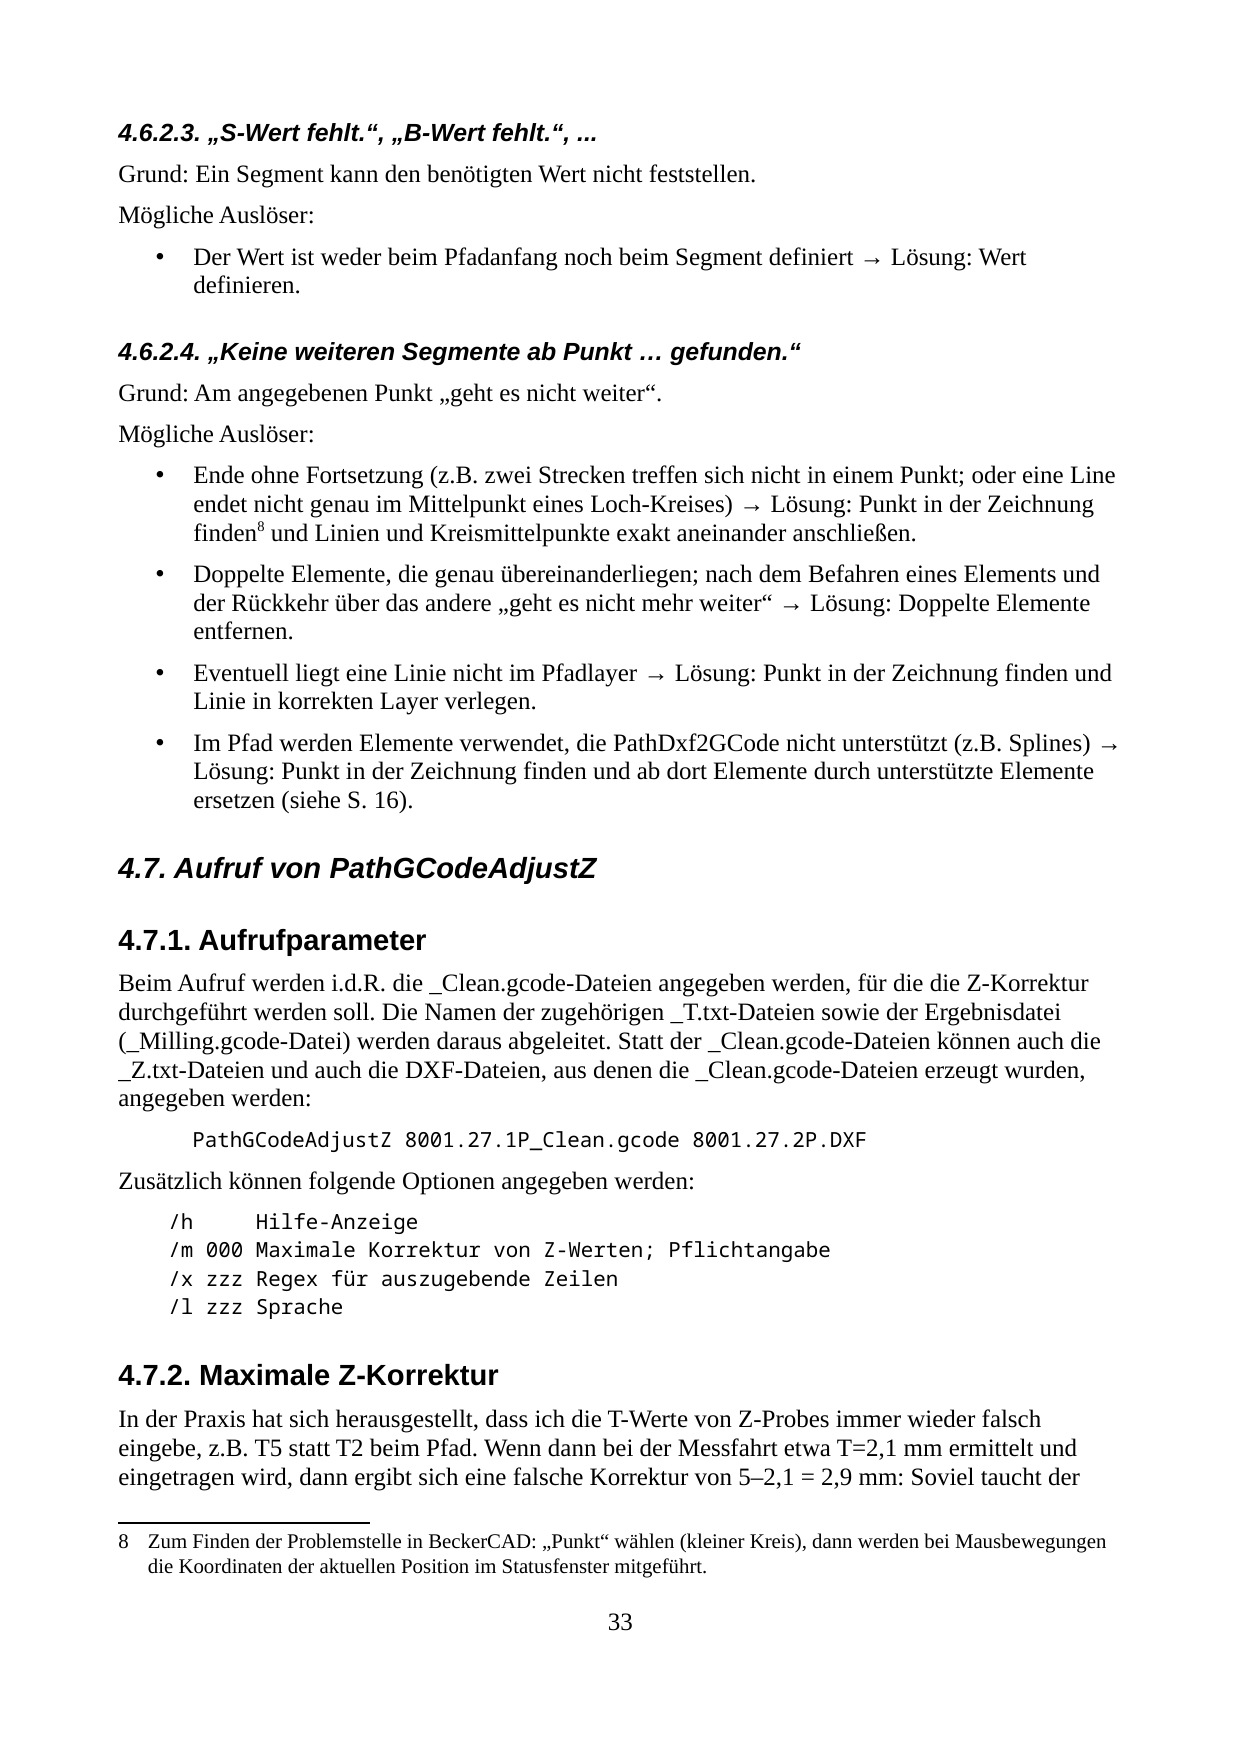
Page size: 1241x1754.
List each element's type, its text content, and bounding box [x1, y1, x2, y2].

text Mögliche Auslöser: [118, 419, 1122, 448]
subtitle 4.7.1. Aufrufparameter [118, 922, 1122, 956]
text Zusätzlich können folgende Optionen angegeben werden: [118, 1166, 1122, 1194]
list Doppelte Elemente, die genau übereinanderliegen; nach dem Befahren eines Elements und der Rückkehr über das andere „geht es nicht mehr weiter“ → Lösung: Doppelte Elemente entfernen. [156, 559, 1122, 645]
list Ende ohne Fortsetzung (z.B. zwei Strecken treffen sich nicht in einem Punkt; oder eine Line endet nicht genau im Mittelpunkt eines Loch-Kreises) → Lösung: Punkt in der Zeichnung finden und Linien und Kreismittelpunkte exakt aneinander anschließen. [156, 460, 1122, 546]
subtitle 4.6.2.4. „Keine weiteren Segmente ab Punkt … gefunden.“ [118, 337, 1122, 365]
list Eventuell liegt eine Linie nicht im Pfadlayer → Lösung: Punkt in der Zeichnung finden und Linie in korrekten Layer verlegen. [156, 658, 1122, 715]
list Zum Finden der Problemstelle in BeckerCAD: „Punkt“ wählen (kleiner Kreis), dann werden bei Mausbewegungen die Koordinaten der aktuellen Position im Statusfenster mitgeführt. [118, 1529, 1122, 1578]
list Der Wert ist weder beim Pfadanfang noch beim Segment definiert → Lösung: Wert definieren. [156, 242, 1122, 299]
subtitle 4.7. Aufruf von PathGCodeAdjustZ [118, 851, 1122, 885]
text /h Hilfe-Anzeige /m 000 Maximale Korrektur von Z-Werten; Pflichtangabe /x zzz Regex für auszugebende Zeilen /l zzz Sprache [118, 1207, 1122, 1321]
list Im Pfad werden Elemente verwendet, die PathDxf2GCode nicht unterstützt (z.B. Splines) → Lösung: Punkt in der Zeichnung finden und ab dort Elemente durch unterstützte Elemente ersetzen (siehe S. 15). [156, 728, 1122, 814]
text Beim Aufruf werden i.d.R. die _Clean.gcode-Dateien angegeben werden, für die die Z-Korrektur durchgeführt werden soll. Die Namen der zugehörigen _T.txt-Dateien sowie der Ergebnisdatei (_Milling.gcode-Datei) werden daraus abgeleitet. Statt der _Clean.gcode-Dateien können auch die _Z.txt-Dateien und auch die DXF-Dateien, aus denen die _Clean.gcode-Dateien erzeugt wurden, angegeben werden: [118, 968, 1122, 1112]
text In der Praxis hat sich herausgestellt, dass ich die T-Werte von Z-Probes immer wieder falsch eingebe, z.B. T5 statt T2 beim Pfad. Wenn dann bei der Messfahrt etwa T=2,1 mm ermittelt und eingetragen wird, dann ergibt sich eine falsche Korrektur von 5–2,1 = 2,9 mm: Soviel taucht der [118, 1404, 1122, 1491]
text Mögliche Auslöser: [118, 200, 1122, 229]
text Grund: Ein Segment kann den benötigten Wert nicht feststellen. [118, 159, 1122, 188]
subtitle 4.6.2.3. „S-Wert fehlt.“, „B-Wert fehlt.“, ... [118, 118, 1122, 147]
subtitle 4.7.2. Maximale Z-Korrektur [118, 1358, 1122, 1392]
text Grund: Am angegebenen Punkt „geht es nicht weiter“. [118, 378, 1122, 406]
text PathGCodeAdjustZ 8001.27.1P_Clean.gcode 8001.27.2P.DXF [118, 1125, 1122, 1153]
